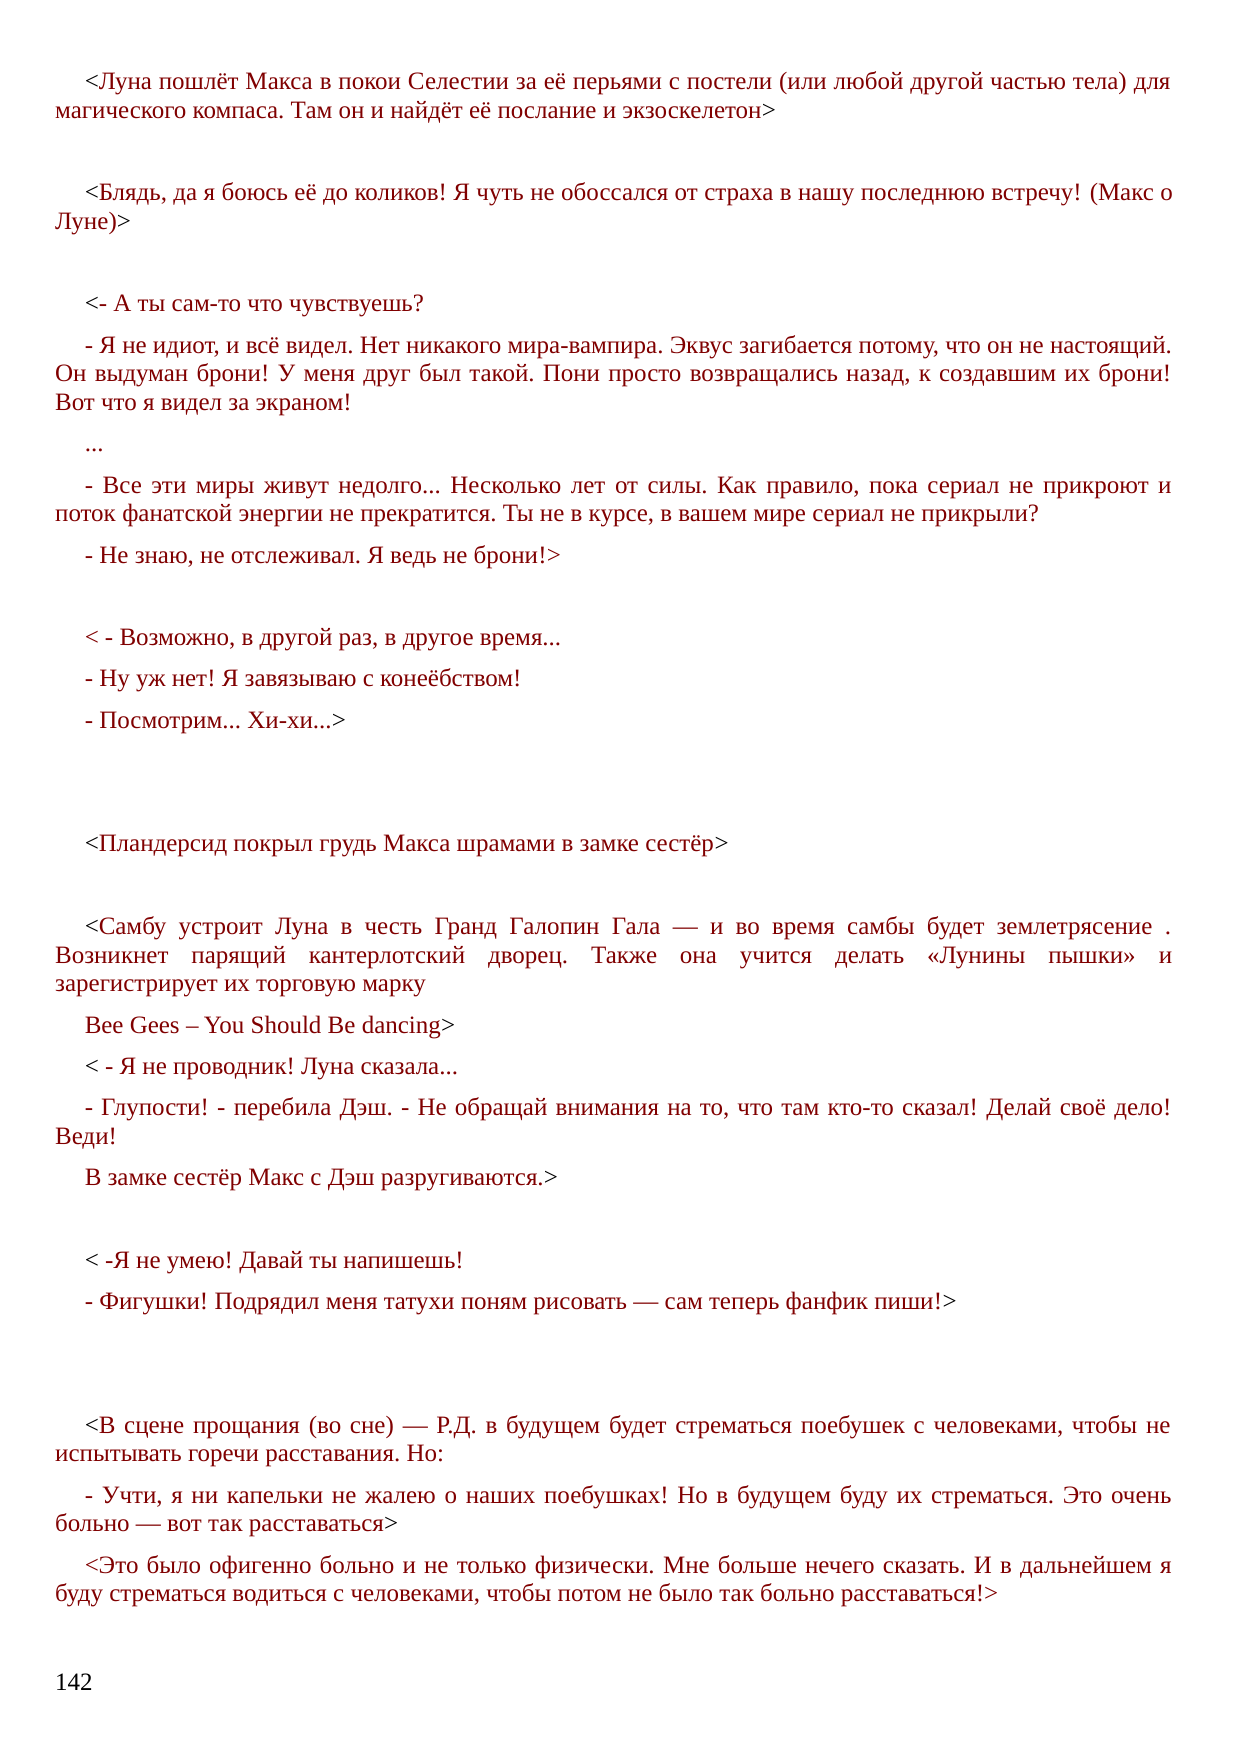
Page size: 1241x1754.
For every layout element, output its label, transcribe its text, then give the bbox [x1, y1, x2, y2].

text <Это было офигенно больно и не только физически. Мне больше нечего сказать. И в дальнейшем я буду стрематься водиться с человеками, чтобы потом не было так больно расставаться!> [55, 1550, 1173, 1607]
text - Ну уж нет! Я завязываю с конеёбством! [55, 663, 1173, 692]
text < - Я не проводник! Луна сказала... [55, 1051, 1173, 1080]
text - Учти, я ни капельки не жалею о наших поебушках! Но в будущем буду их стрематься. Это очень больно — вот так расставаться> [55, 1480, 1173, 1537]
text - Я не идиот, и всё видел. Нет никакого мира-вампира. Эквус загибается потому, что он не настоящий. Он выдуман брони! У меня друг был такой. Пони просто возвращались назад, к создавшим их брони! Вот что я видел за экраном! [55, 330, 1173, 416]
text - Глупости! - перебила Дэш. - Не обращай внимания на то, что там кто-то сказал! Делай своё дело! Веди! [55, 1092, 1173, 1150]
text <- А ты сам-то что чувствуешь? [55, 288, 1173, 317]
text - Не знаю, не отслеживал. Я ведь не брони!> [55, 540, 1173, 568]
text ... [55, 428, 1173, 457]
text < -Я не умею! Давай ты напишешь! [55, 1245, 1173, 1273]
text - Все эти миры живут недолго... Несколько лет от силы. Как правило, пока сериал не прикроют и поток фанатской энергии не прекратится. Ты не в курсе, в вашем мире сериал не прикрыли? [55, 470, 1173, 527]
text В замке сестёр Макс с Дэш разругиваются.> [55, 1162, 1173, 1191]
text <Луна пошлёт Макса в покои Селестии за её перьями с постели (или любой другой частью тела) для магического компаса. Там он и найдёт её послание и экзоскелетон> [55, 66, 1173, 123]
text - Посмотрим... Хи-хи...> [55, 705, 1173, 733]
text <Самбу устроит Луна в честь Гранд Галопин Гала — и во время самбы будет землетрясение . Возникнет парящий кантерлотский дворец. Также она учится делать «Лунины пышки» и зарегистрирует их торговую марку [55, 911, 1173, 997]
text <В сцене прощания (во сне) — Р.Д. в будущем будет стрематься поебушек с человеками, чтобы не испытывать горечи расставания. Но: [55, 1410, 1173, 1467]
text Bee Gees – You Should Be dancing> [55, 1010, 1173, 1038]
text - Фигушки! Подрядил меня татухи поням рисовать — сам теперь фанфик пиши!> [55, 1286, 1173, 1315]
text <Блядь, да я боюсь её до коликов! Я чуть не обоссался от страха в нашу последнюю встречу! (Макс о Луне)> [55, 177, 1173, 235]
text <Пландерсид покрыл грудь Макса шрамами в замке сестёр> [55, 828, 1173, 857]
text < - Возможно, в другой раз, в другое время... [55, 622, 1173, 651]
